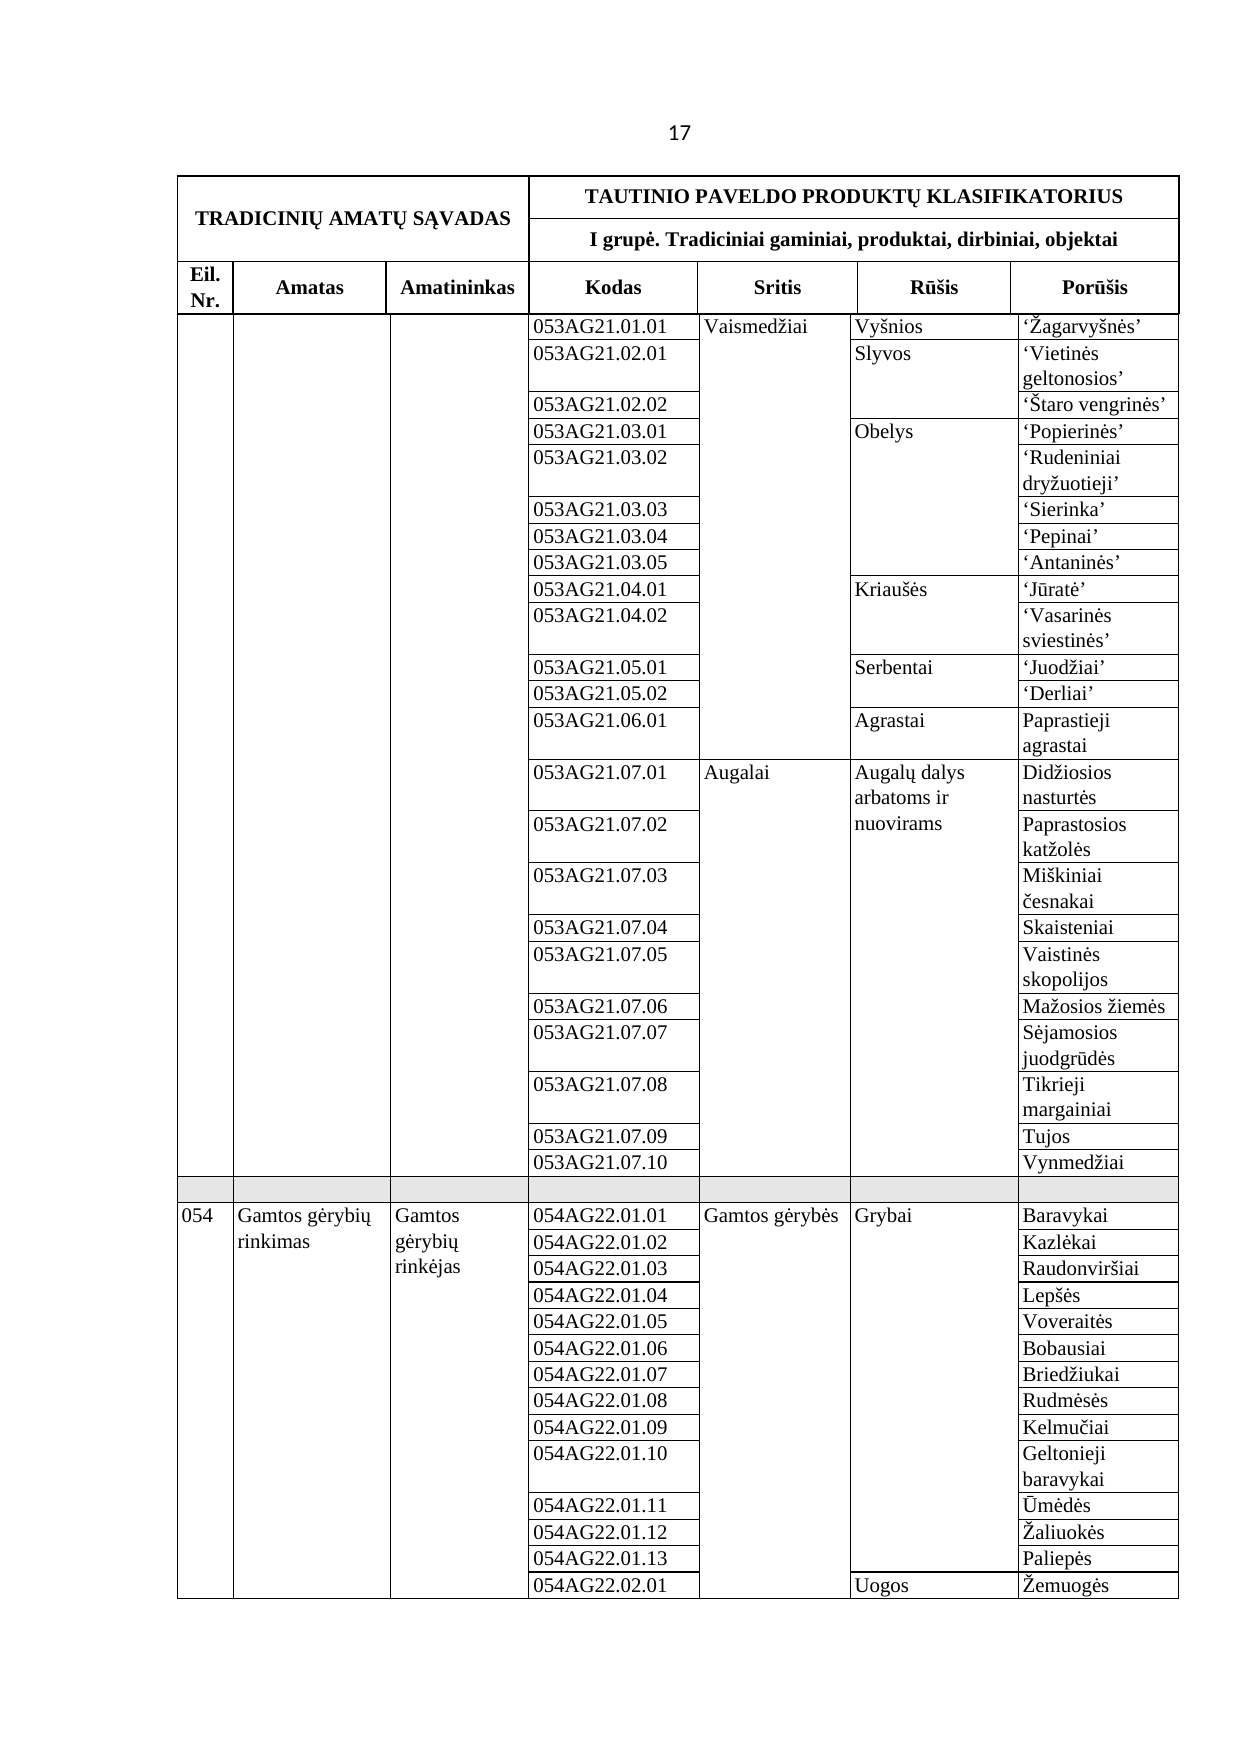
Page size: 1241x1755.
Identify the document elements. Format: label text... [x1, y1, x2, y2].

table_cell Vyšnios [851, 315, 1018, 339]
table_cell 053AG21.07.08 [529, 1072, 699, 1123]
table_cell Serbentai [851, 655, 1018, 707]
table_cell ‘Derliai’ [1019, 681, 1178, 707]
table_cell [178, 1177, 233, 1202]
table_cell Amatas [234, 262, 385, 313]
table_cell Kazlėkai [1019, 1230, 1178, 1255]
table_cell 054AG22.01.05 [529, 1309, 699, 1334]
table_cell [700, 1177, 850, 1202]
table_cell Tujos [1019, 1124, 1178, 1149]
table_cell 054AG22.01.08 [529, 1388, 699, 1414]
table_cell Obelys [851, 419, 1018, 575]
table_cell 054AG22.01.04 [529, 1283, 699, 1308]
table_cell ‘Juodžiai’ [1019, 655, 1178, 680]
table_cell 054AG22.01.03 [529, 1256, 699, 1281]
table_cell 053AG21.04.02 [529, 603, 699, 654]
table_cell 053AG21.03.02 [529, 445, 699, 496]
table_cell Skaisteniai [1019, 915, 1178, 941]
table_cell 053AG21.03.03 [529, 497, 699, 522]
table_cell 053AG21.01.01 [529, 315, 699, 339]
table_cell Kelmučiai [1019, 1415, 1178, 1440]
table_cell Žemuogės [1019, 1573, 1178, 1598]
table_header TRADICINIŲ AMATŲ SĄVADAS [178, 177, 528, 261]
table_header TAUTINIO PAVELDO PRODUKTŲ KLASIFIKATORIUS [530, 177, 1178, 217]
table_cell 053AG21.07.09 [529, 1124, 699, 1149]
table_cell 053AG21.07.10 [529, 1150, 699, 1176]
table_cell Voveraitės [1019, 1309, 1178, 1334]
table_cell 054AG22.01.07 [529, 1362, 699, 1387]
table_cell 053AG21.03.05 [529, 550, 699, 575]
table_cell Kodas [530, 262, 697, 313]
table_cell 053AG21.07.05 [529, 942, 699, 992]
table_cell Didžiosios nasturtės [1019, 760, 1178, 810]
table_cell Gamtos gėrybės [700, 1203, 850, 1598]
table_cell Bobausiai [1019, 1335, 1178, 1361]
table_cell ‘Jūratė’ [1019, 576, 1178, 602]
table_cell Amatininkas [387, 262, 528, 313]
table_cell Ūmėdės [1019, 1493, 1178, 1518]
table_cell ‘Antaninės’ [1019, 550, 1178, 575]
table_cell Grybai [851, 1203, 1018, 1571]
table_cell 054 [178, 1203, 233, 1598]
table_cell 053AG21.03.01 [529, 419, 699, 444]
table_cell Mažosios žiemės [1019, 994, 1178, 1019]
table_cell 053AG21.02.02 [529, 392, 699, 418]
table_cell 053AG21.07.02 [529, 811, 699, 862]
table_cell 053AG21.05.01 [529, 655, 699, 680]
table_cell ‘Popierinės’ [1019, 419, 1178, 444]
table_cell Gamtos gėrybių rinkimas [234, 1203, 390, 1598]
table_cell Vaismedžiai [700, 315, 850, 758]
table_cell Paprastieji agrastai [1019, 708, 1178, 758]
table_cell 054AG22.01.02 [529, 1230, 699, 1255]
table_cell Sritis [698, 262, 857, 313]
table_cell 053AG21.07.04 [529, 915, 699, 941]
table_cell ‘Štaro vengrinės’ [1019, 392, 1178, 418]
table_cell 054AG22.01.11 [529, 1493, 699, 1518]
table_cell Tikrieji margainiai [1019, 1072, 1178, 1123]
table_cell [391, 315, 528, 1176]
table_cell ‘Rudeniniai dryžuotieji’ [1019, 445, 1178, 496]
table_cell ‘Vietinės geltonosios’ [1019, 340, 1178, 391]
table_cell Paliepės [1019, 1546, 1178, 1571]
table_cell 054AG22.01.13 [529, 1546, 699, 1571]
table_cell Kriaušės [851, 576, 1018, 654]
table_cell Rudmėsės [1019, 1388, 1178, 1414]
table_cell [851, 1177, 1018, 1202]
table_cell 053AG21.07.01 [529, 760, 699, 810]
table_cell [178, 315, 233, 1176]
table_cell 054AG22.01.12 [529, 1520, 699, 1545]
table_cell 054AG22.01.10 [529, 1441, 699, 1492]
table_cell Augalų dalys arbatoms ir nuovirams [851, 760, 1018, 1176]
table_cell Augalai [700, 760, 850, 1176]
table_cell [529, 1177, 699, 1202]
table_cell [391, 1177, 528, 1202]
table_cell 054AG22.02.01 [529, 1573, 699, 1598]
table_cell Eil. Nr. [178, 262, 232, 313]
table_cell Baravykai [1019, 1203, 1178, 1228]
table_cell 054AG22.01.01 [529, 1203, 699, 1228]
table_cell 054AG22.01.09 [529, 1415, 699, 1440]
table_cell Gamtos gėrybių rinkėjas [391, 1203, 528, 1598]
table_cell [234, 315, 390, 1176]
table_cell 053AG21.05.02 [529, 681, 699, 707]
table_cell [234, 1177, 390, 1202]
table_cell Rūšis [858, 262, 1010, 313]
table_cell Slyvos [851, 340, 1018, 418]
table_cell Lepšės [1019, 1283, 1178, 1308]
table_cell 053AG21.04.01 [529, 576, 699, 602]
table_cell Geltonieji baravykai [1019, 1441, 1178, 1492]
table_cell ‘Žagarvyšnės’ [1019, 315, 1178, 339]
table_cell Raudonviršiai [1019, 1256, 1178, 1281]
table_cell Paprastosios katžolės [1019, 811, 1178, 862]
table_cell 053AG21.07.07 [529, 1020, 699, 1071]
table_cell Uogos [851, 1573, 1018, 1598]
table_cell 053AG21.07.03 [529, 863, 699, 914]
table_cell Miškiniai česnakai [1019, 863, 1178, 914]
table_cell ‘Sierinka’ [1019, 497, 1178, 522]
table_cell Žaliuokės [1019, 1520, 1178, 1545]
table_cell 053AG21.03.04 [529, 524, 699, 549]
table_cell 053AG21.06.01 [529, 708, 699, 758]
table_cell Porūšis [1011, 262, 1178, 313]
table_cell I grupė. Tradiciniai gaminiai, produktai, dirbiniai, objektai [530, 219, 1178, 261]
table_cell Vaistinės skopolijos [1019, 942, 1178, 992]
table_cell 054AG22.01.06 [529, 1335, 699, 1361]
table_cell Agrastai [851, 708, 1018, 758]
table_cell Vynmedžiai [1019, 1150, 1178, 1176]
table_cell ‘Vasarinės sviestinės’ [1019, 603, 1178, 654]
table_cell Sėjamosios juodgrūdės [1019, 1020, 1178, 1071]
table_cell Briedžiukai [1019, 1362, 1178, 1387]
table_cell [1019, 1177, 1178, 1202]
table_cell 053AG21.02.01 [529, 340, 699, 391]
table_cell 053AG21.07.06 [529, 994, 699, 1019]
table_cell ‘Pepinai’ [1019, 524, 1178, 549]
